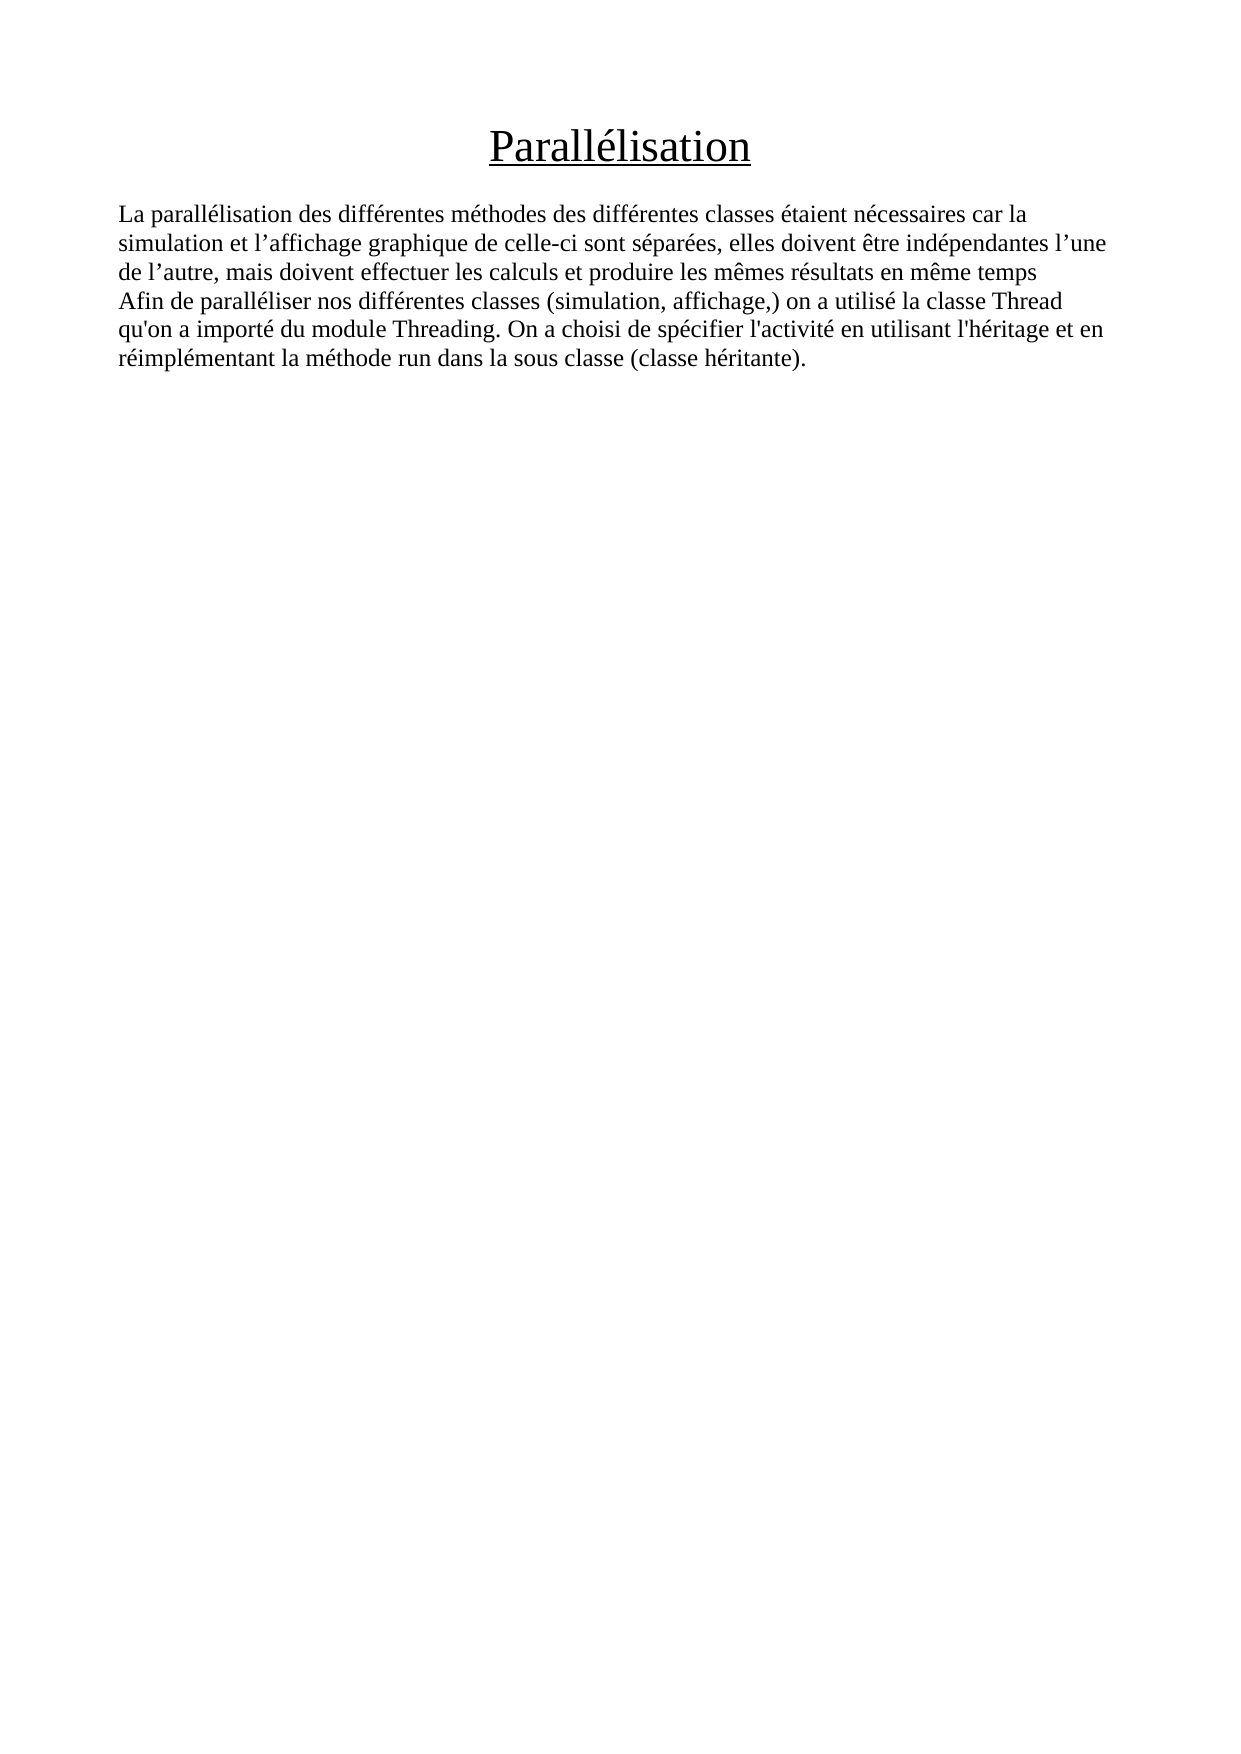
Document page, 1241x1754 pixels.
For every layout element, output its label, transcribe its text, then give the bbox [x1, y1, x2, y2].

text La parallélisation des différentes méthodes des différentes classes étaient nécessaires car la simulation et l’affichage graphique de celle-ci sont séparées, elles doivent être indépendantes l’une de l’autre, mais doivent effectuer les calculs et produire les mêmes résultats en même temps [118, 199, 1122, 286]
text Parallélisation [118, 118, 1122, 171]
text Afin de paralléliser nos différentes classes (simulation, affichage,) on a utilisé la classe Thread qu'on a importé du module Threading. On a choisi de spécifier l'activité en utilisant l'héritage et en réimplémentant la méthode run dans la sous classe (classe héritante). [118, 286, 1122, 372]
